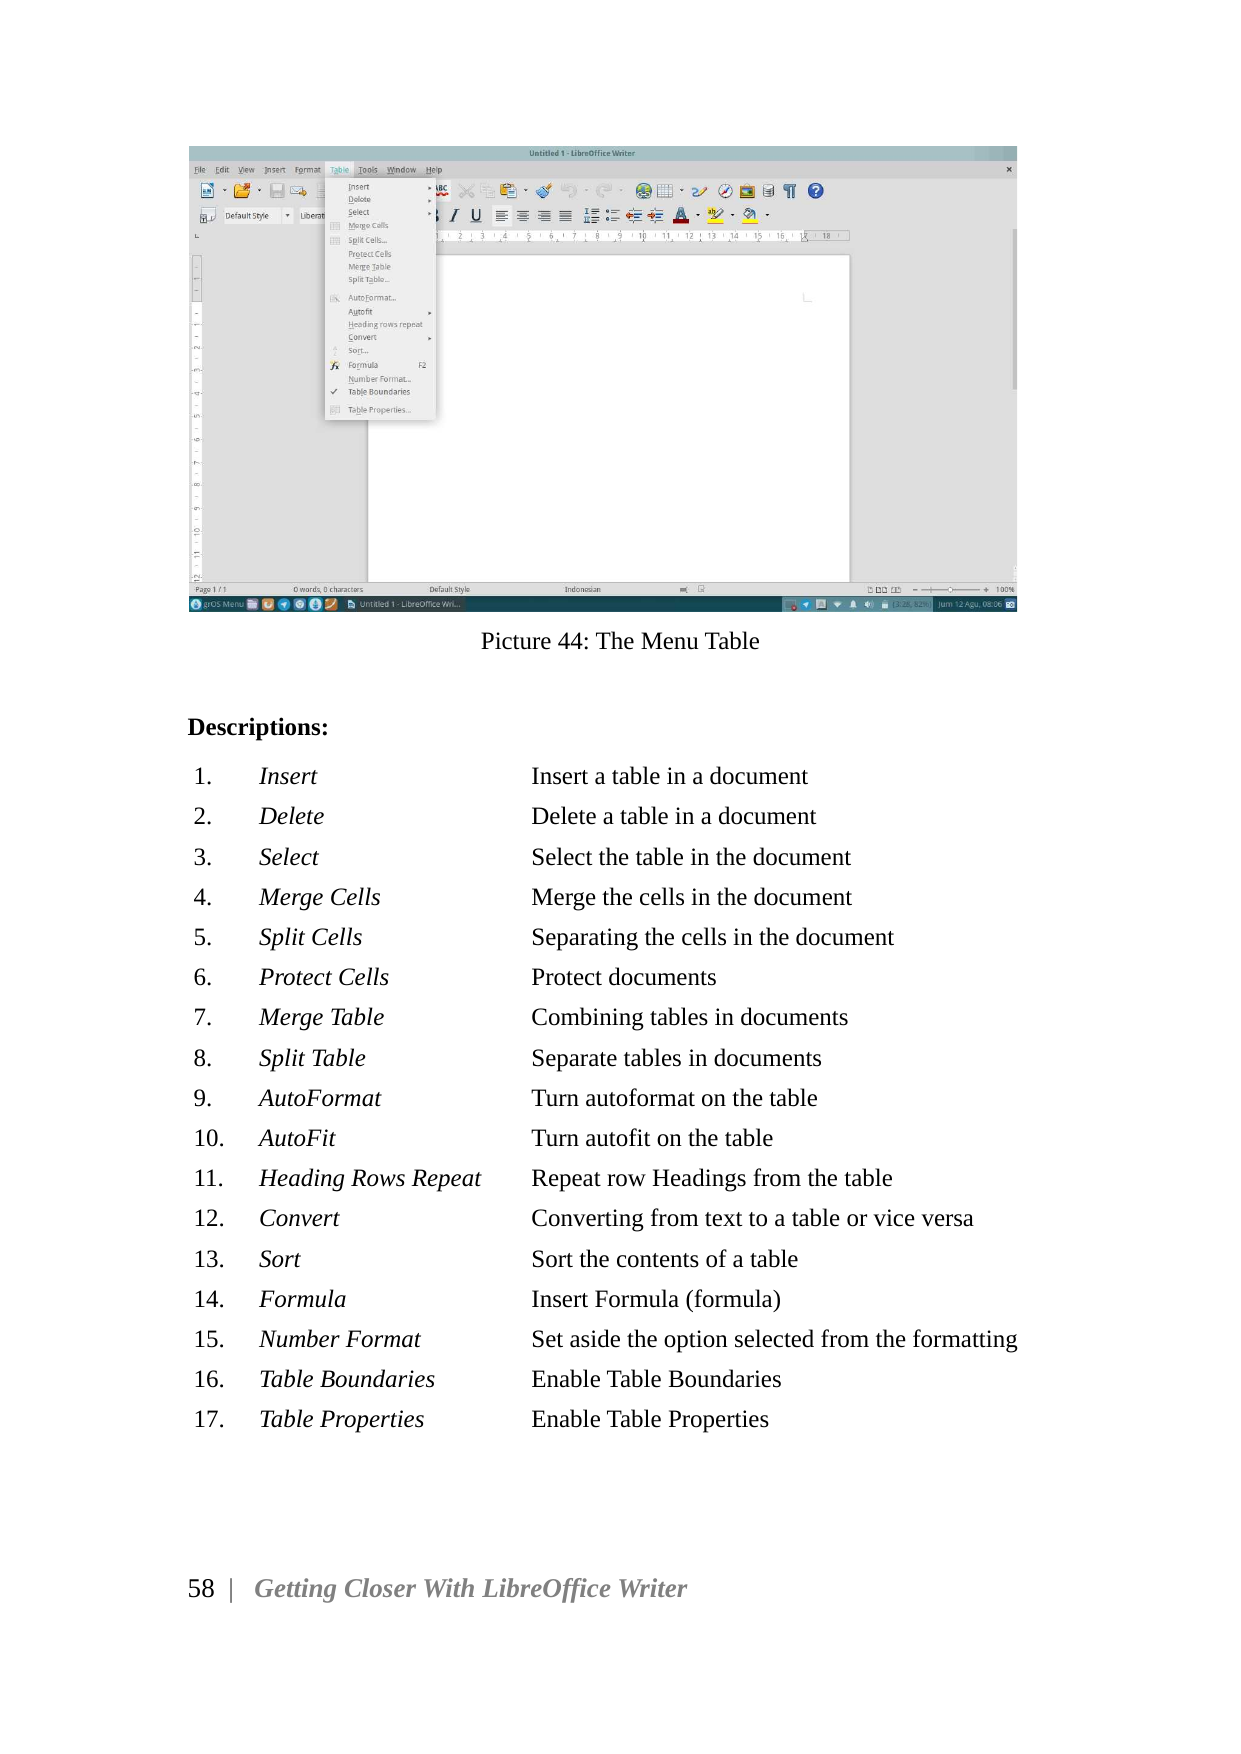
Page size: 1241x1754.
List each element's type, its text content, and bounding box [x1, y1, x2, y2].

table_cell Convert [253, 1198, 526, 1238]
table_cell 2. [188, 796, 253, 836]
table_cell Combining tables in documents [526, 997, 1103, 1037]
table_cell Enable Table Boundaries [526, 1359, 1103, 1399]
table_cell Table Properties [253, 1399, 526, 1439]
table_cell Sort [253, 1238, 526, 1278]
table_cell Turn autofit on the table [526, 1118, 1103, 1158]
table_cell Protect Cells [253, 957, 526, 997]
table_cell Delete a table in a document [526, 796, 1103, 836]
table_cell 7. [188, 997, 253, 1037]
table_cell Split Cells [253, 916, 526, 957]
text Picture 44: The Menu Table [187, 623, 1053, 655]
table_cell Sort the contents of a table [526, 1238, 1103, 1278]
table_cell Protect documents [526, 957, 1103, 997]
table_cell 15. [188, 1319, 253, 1359]
table_cell Merge Table [253, 997, 526, 1037]
table_cell 12. [188, 1198, 253, 1238]
table_cell Heading Rows Repeat [253, 1158, 526, 1198]
table_cell 14. [188, 1278, 253, 1318]
table_cell Insert Formula (formula) [526, 1278, 1103, 1318]
picture [189, 146, 1018, 612]
table_cell Number Format [253, 1319, 526, 1359]
table_cell Repeat row Headings from the table [526, 1158, 1103, 1198]
table_cell Formula [253, 1278, 526, 1318]
table_cell Turn autoformat on the table [526, 1077, 1103, 1117]
table_cell Converting from text to a table or vice versa [526, 1198, 1103, 1238]
table_cell Delete [253, 796, 526, 836]
table_cell AutoFit [253, 1118, 526, 1158]
table_cell 17. [188, 1399, 253, 1439]
table_cell 11. [188, 1158, 253, 1198]
table_cell 8. [188, 1037, 253, 1077]
table_cell 3. [188, 836, 253, 876]
table_cell 5. [188, 916, 253, 957]
table_cell 13. [188, 1238, 253, 1278]
table_cell Select [253, 836, 526, 876]
table_cell Enable Table Properties [526, 1399, 1103, 1439]
table_cell Separate tables in documents [526, 1037, 1103, 1077]
table_header 1. [188, 756, 253, 796]
table_cell 4. [188, 876, 253, 916]
table_cell Merge Cells [253, 876, 526, 916]
text Descriptions: [187, 712, 1053, 741]
table_cell Set aside the option selected from the formatting [526, 1319, 1103, 1359]
table_cell Select the table in the document [526, 836, 1103, 876]
table_cell Table Boundaries [253, 1359, 526, 1399]
table_cell AutoFormat [253, 1077, 526, 1117]
table_cell Separating the cells in the document [526, 916, 1103, 957]
table_cell 16. [188, 1359, 253, 1399]
table_cell Merge the cells in the document [526, 876, 1103, 916]
table_cell 6. [188, 957, 253, 997]
table_header Insert [253, 756, 526, 796]
table_cell 9. [188, 1077, 253, 1117]
table_cell Split Table [253, 1037, 526, 1077]
table_header Insert a table in a document [526, 756, 1103, 796]
table_cell 10. [188, 1118, 253, 1158]
